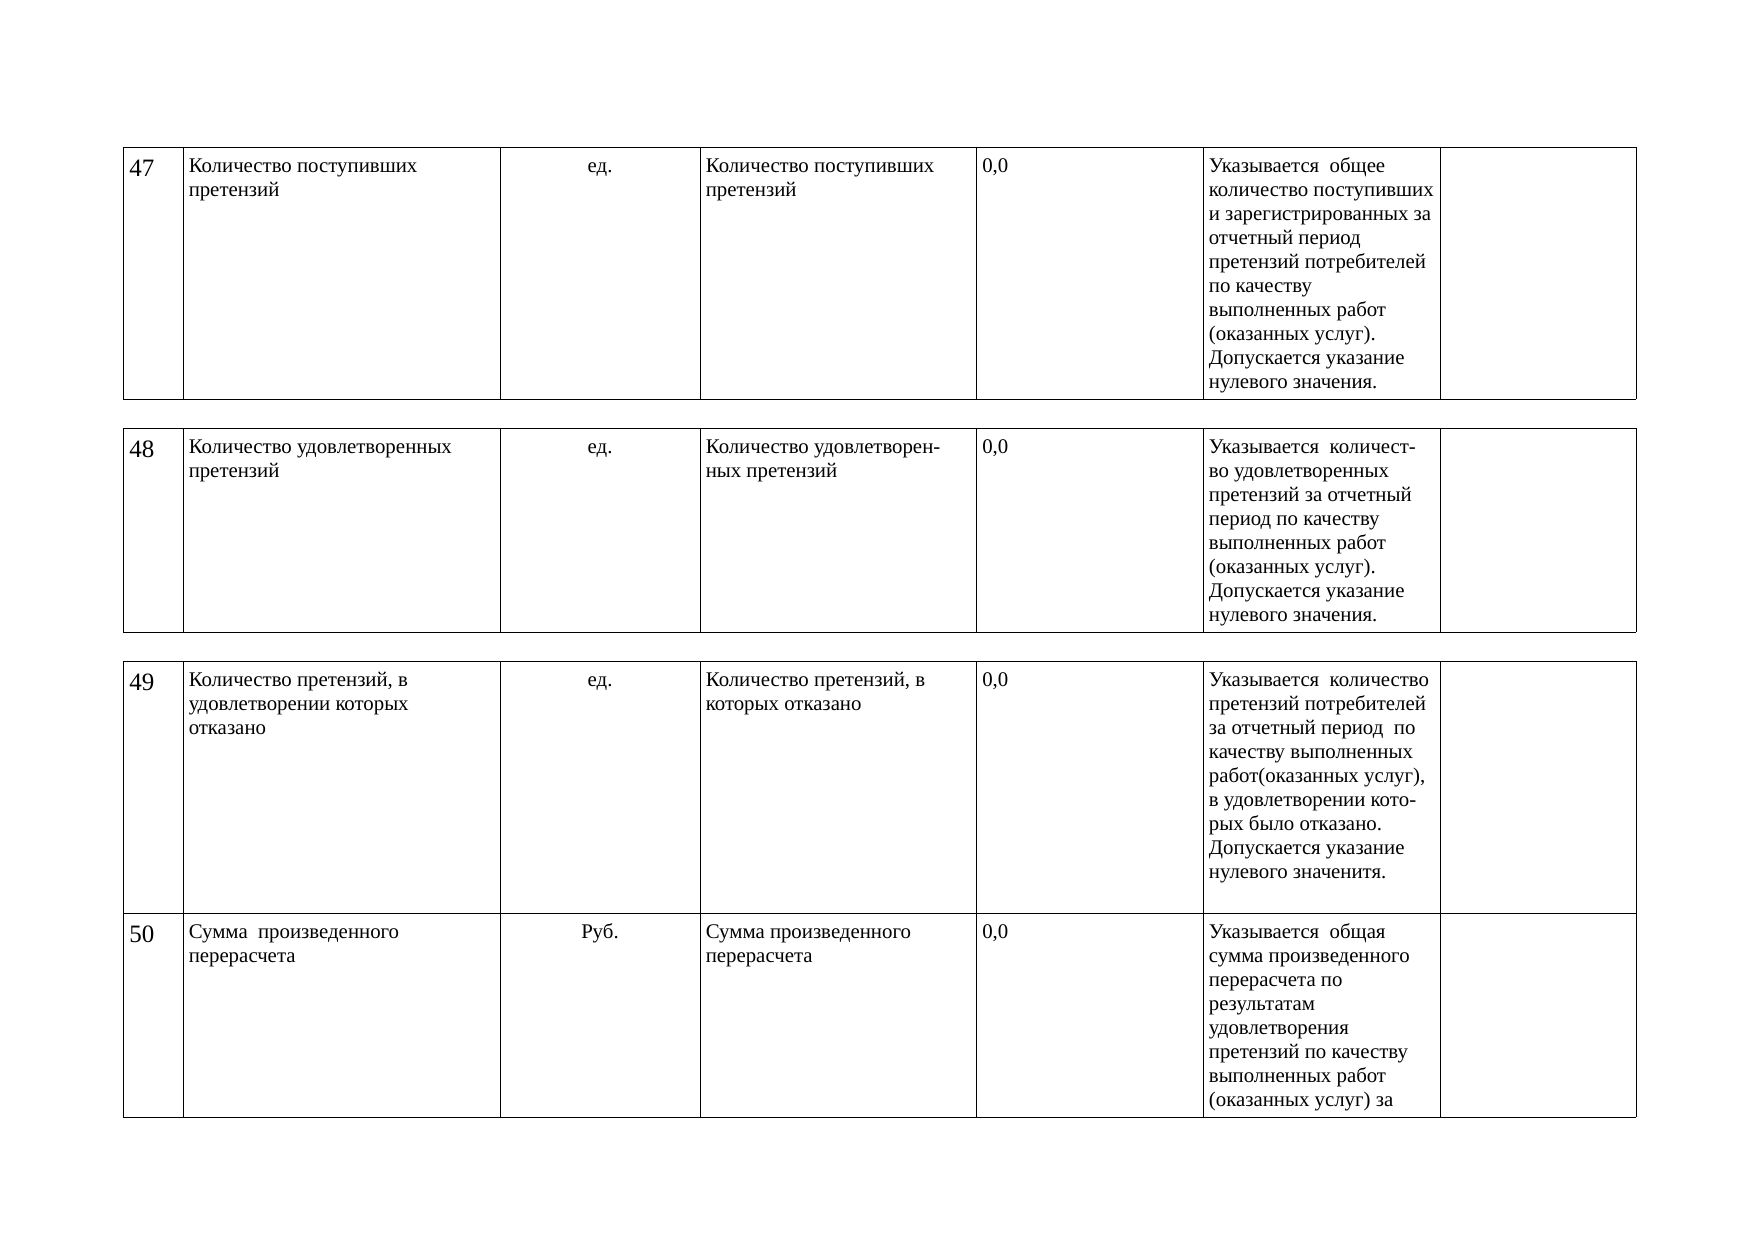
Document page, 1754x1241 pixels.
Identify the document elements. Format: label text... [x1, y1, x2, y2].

table_header Количество поступивших претензий [701, 148, 976, 399]
table_header Количество претензий, в которых отказано [701, 662, 976, 913]
table_cell Указывается общая сумма произведенного перерасчета по результатам удовлетворения претензий по качеству выполненных работ (оказанных услуг) за [1204, 914, 1440, 1117]
table_header Указывается количество претензий потребителей за отчетный период по качеству выполненных работ(оказанных услуг), в удовлетворении кото- рых было отказано. Допускается указание нулевого значенитя. [1204, 662, 1440, 913]
table_header 0,0 [977, 148, 1203, 399]
table_header 0,0 [977, 429, 1203, 632]
table_header Количество поступивших претензий [184, 148, 500, 399]
table_cell [1441, 914, 1636, 1117]
table_header Количество удовлетворен- ных претензий [701, 429, 976, 632]
table_header [1441, 429, 1636, 632]
table_header Указывается количест- во удовлетворенных претензий за отчетный период по качеству выполненных работ (оказанных услуг). Допускается указание нулевого значения. [1204, 429, 1440, 632]
table_header [1441, 662, 1636, 913]
table_header ед. [501, 429, 700, 632]
table_cell 50 [124, 914, 183, 1117]
table_header 49 [124, 662, 183, 913]
table_header Указывается общее количество поступивших и зарегистрированных за отчетный период претензий потребителей по качеству выполненных работ (оказанных услуг). Допускается указание нулевого значения. [1204, 148, 1440, 399]
table_header [1441, 148, 1636, 399]
table_header Количество претензий, в удовлетворении которых отказано [184, 662, 500, 913]
table_cell Сумма произведенного перерасчета [184, 914, 500, 1117]
table_header 48 [124, 429, 183, 632]
table_header 0,0 [977, 662, 1203, 913]
table_cell 0,0 [977, 914, 1203, 1117]
table_header Количество удовлетворенных претензий [184, 429, 500, 632]
table_cell Сумма произведенного перерасчета [701, 914, 976, 1117]
table_header ед. [501, 662, 700, 913]
table_header ед. [501, 148, 700, 399]
table_cell Руб. [501, 914, 700, 1117]
table_header 47 [124, 148, 183, 399]
